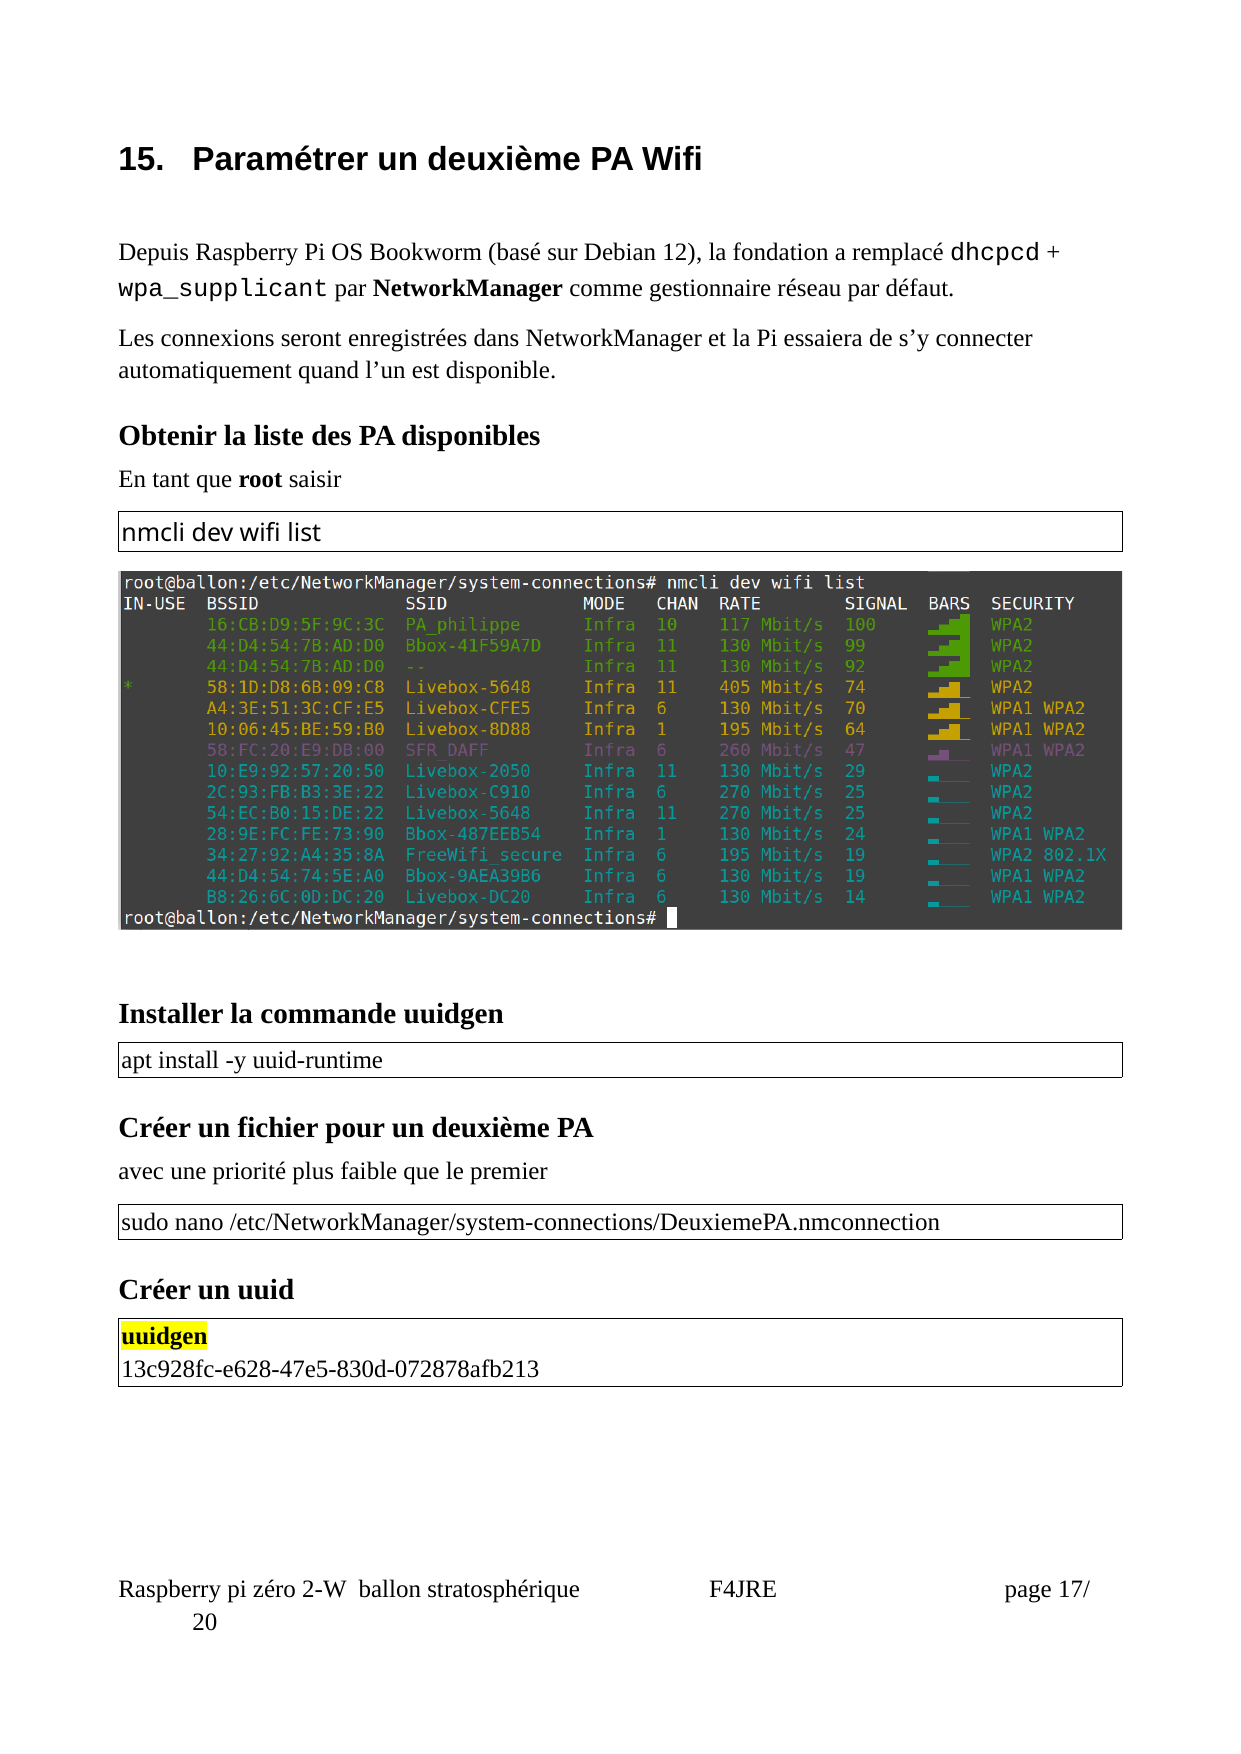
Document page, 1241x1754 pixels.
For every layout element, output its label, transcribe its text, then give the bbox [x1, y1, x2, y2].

subtitle Installer la commande uuidgen [118, 996, 1122, 1029]
text En tant que root saisir [118, 464, 1122, 493]
subtitle Créer un uuid [118, 1272, 1122, 1306]
text sudo nano /etc/NetworkManager/system-connections/DeuxiemePA.nmconnection [119, 1205, 1122, 1239]
text apt install -y uuid-runtime [119, 1043, 1122, 1077]
subtitle Obtenir la liste des PA disponibles [118, 418, 1122, 451]
text Depuis Raspberry Pi OS Bookworm (basé sur Debian 12), la fondation a remplacé dhcpcd + wpa_supplicant par NetworkManager comme gestionnaire réseau par défaut. [118, 237, 1122, 303]
picture [118, 571, 1123, 930]
text nmcli dev wifi list [119, 512, 1122, 551]
subtitle Créer un fichier pour un deuxième PA [118, 1110, 1122, 1144]
text Les connexions seront enregistrées dans NetworkManager et la Pi essaiera de s’y connecter automatiquement quand l’un est disponible. [118, 323, 1122, 384]
subtitle Paramétrer un deuxième PA Wifi [118, 139, 1122, 177]
text uuidgen 13c928fc-e628-47e5-830d-072878afb213 [119, 1319, 1122, 1386]
text avec une priorité plus faible que le premier [118, 1156, 1122, 1185]
